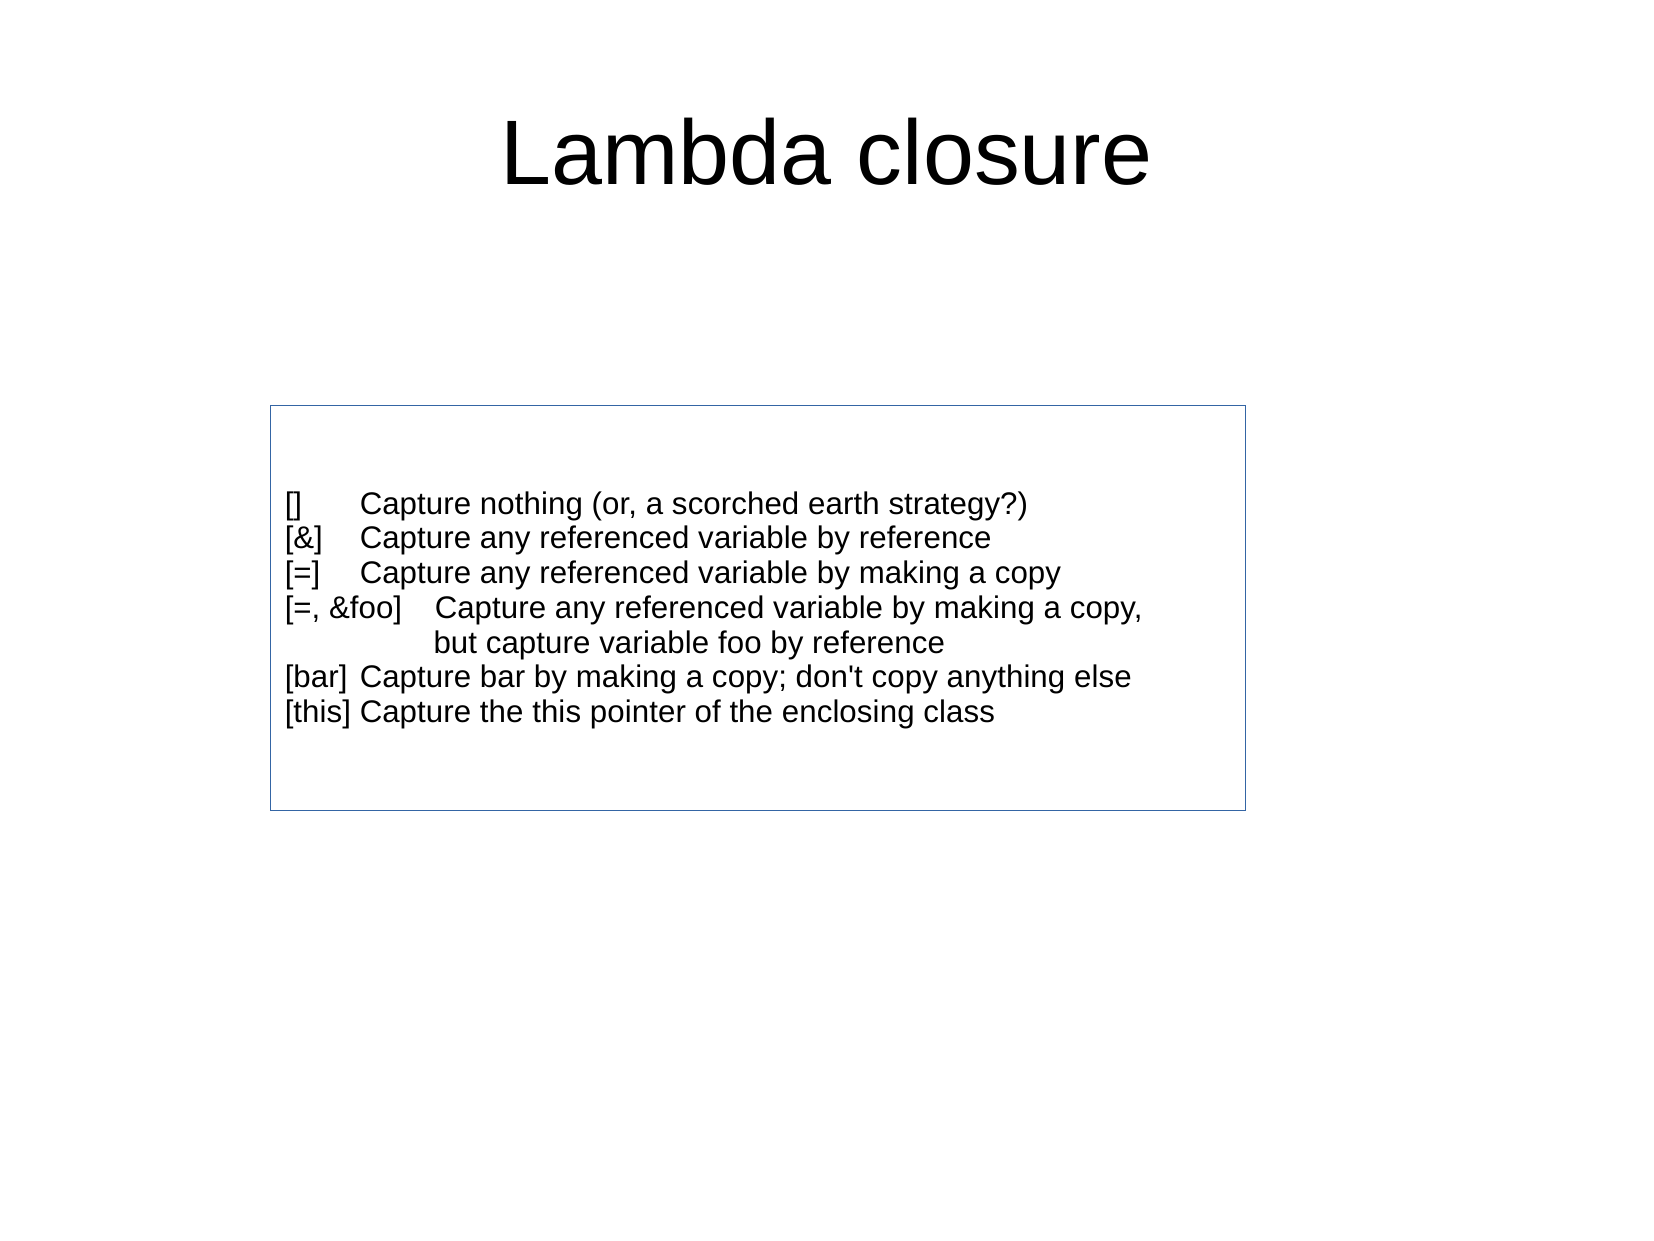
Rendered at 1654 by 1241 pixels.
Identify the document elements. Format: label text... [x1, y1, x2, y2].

title Lambda closure [82, 49, 1571, 257]
text_box [] Capture nothing (or, a scorched earth strategy?) [&] Capture any referenced variable by reference [=] Capture any referenced variable by making a copy [=, &foo] Capture any referenced variable by making a copy, but capture variable foo by reference [bar] Capture bar by making a copy; don't copy anything else [this] Capture the this pointer of the enclosing class [270, 405, 1246, 811]
